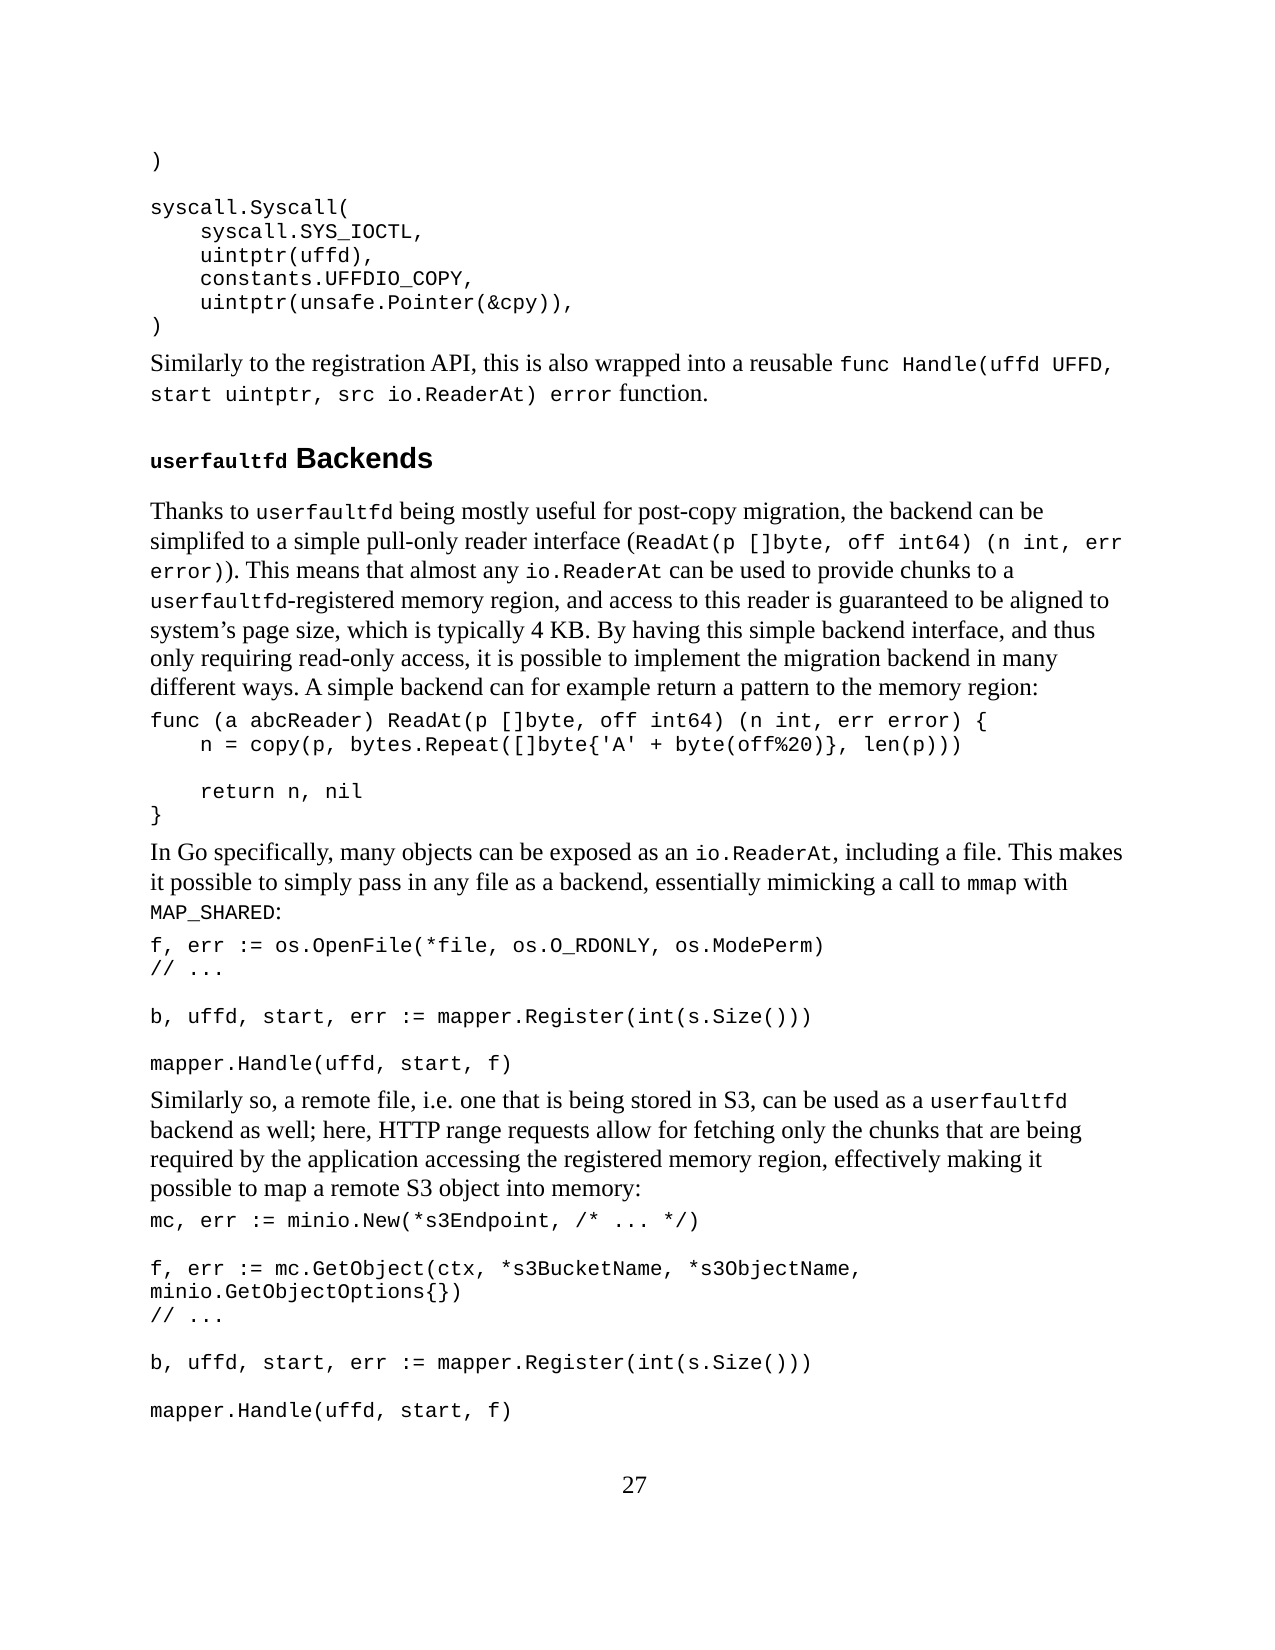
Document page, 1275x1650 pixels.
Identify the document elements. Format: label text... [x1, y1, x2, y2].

subtitle userfaultfd Backends [150, 441, 1125, 475]
text f, err := os.OpenFile(*file, os.O_RDONLY, os.ModePerm) [150, 935, 1125, 958]
text // ... [150, 958, 1125, 982]
text n = copy(p, bytes.Repeat([]byte{'A' + byte(off%20)}, len(p))) [150, 733, 1125, 757]
text Similarly to the registration API, this is also wrapped into a reusable func Handle(uffd UFFD, start uintptr, src io.ReaderAt) error function. [150, 348, 1125, 407]
text constants.UFFDIO_COPY, [150, 268, 1125, 292]
text ) [150, 316, 1125, 339]
text b, uffd, start, err := mapper.Register(int(s.Size())) [150, 1006, 1125, 1029]
text func (a abcReader) ReadAt(p []byte, off int64) (n int, err error) { [150, 710, 1125, 733]
text mapper.Handle(uffd, start, f) [150, 1399, 1125, 1423]
text Thanks to userfaultfd being mostly useful for post-copy migration, the backend can be simplifed to a simple pull-only reader interface (ReadAt(p []byte, off int64) (n int, err error)). This means that almost any io.ReaderAt can be used to provide chunks to a userfaultfd-registered memory region, and access to this reader is guaranteed to be aligned to system’s page size, which is typically 4 KB. By having this simple backend interface, and thus only requiring read-only access, it is possible to implement the migration backend in many different ways. A simple backend can for example return a pattern to the memory region: [150, 496, 1125, 701]
text In Go specifically, many objects can be exposed as an io.ReaderAt, including a file. This makes it possible to simply pass in any file as a backend, essentially mimicking a call to mmap with MAP_SHARED: [150, 837, 1125, 926]
text syscall.Syscall( [150, 197, 1125, 221]
text b, uffd, start, err := mapper.Register(int(s.Size())) [150, 1352, 1125, 1376]
text ) [150, 150, 1125, 174]
text mc, err := minio.New(*s3Endpoint, /* ... */) [150, 1210, 1125, 1234]
text // ... [150, 1305, 1125, 1329]
text Similarly so, a remote file, i.e. one that is being stored in S3, can be used as a userfaultfd backend as well; here, HTTP range requests allow for fetching only the chunks that are being required by the application accessing the registered memory region, effectively making it possible to map a remote S3 object into memory: [150, 1086, 1125, 1201]
text } [150, 804, 1125, 828]
text return n, nil [150, 781, 1125, 804]
text uintptr(unsafe.Pointer(&cpy)), [150, 292, 1125, 316]
text mapper.Handle(uffd, start, f) [150, 1053, 1125, 1077]
text syscall.SYS_IOCTL, [150, 221, 1125, 244]
text uintptr(uffd), [150, 244, 1125, 268]
text f, err := mc.GetObject(ctx, *s3BucketName, *s3ObjectName, minio.GetObjectOptions{}) [150, 1258, 1125, 1305]
